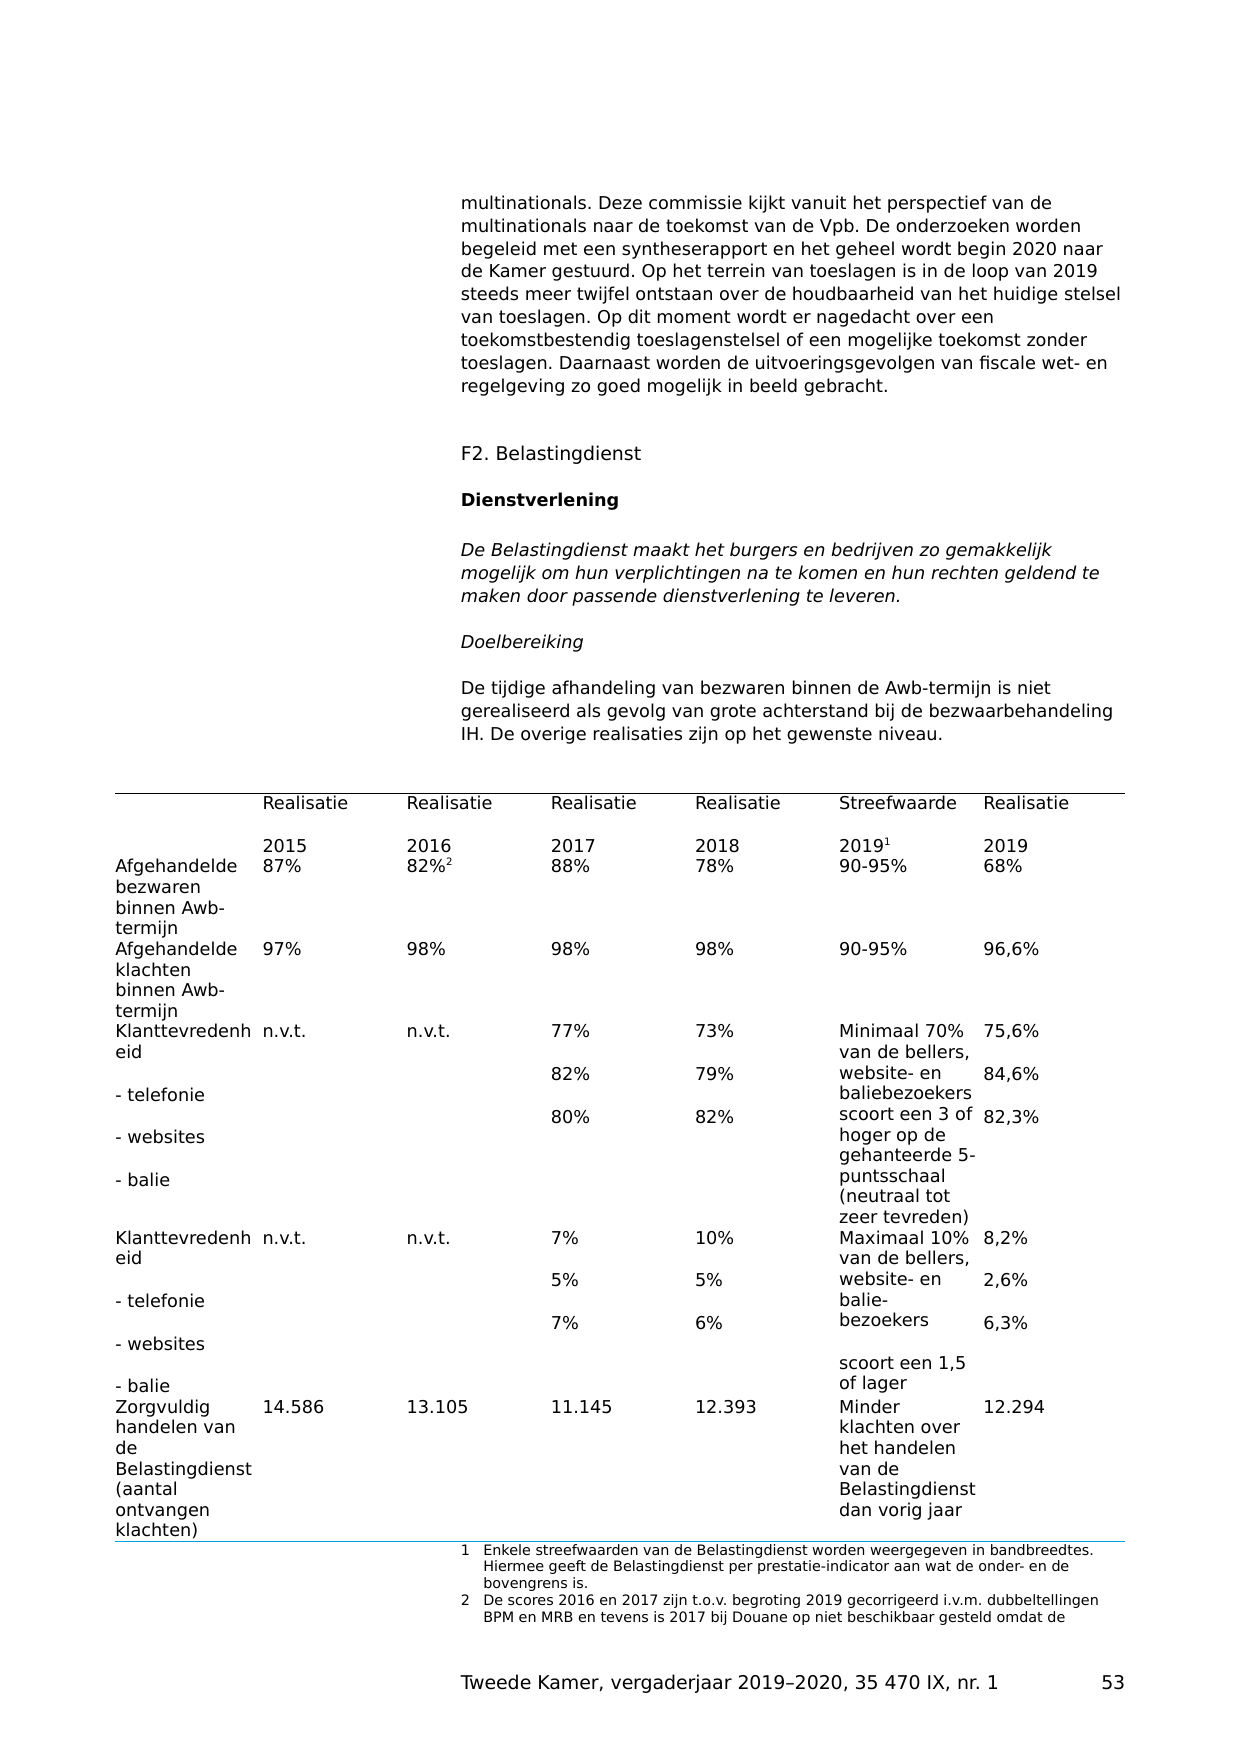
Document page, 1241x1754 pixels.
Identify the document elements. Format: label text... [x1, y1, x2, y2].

table_cell 87% [259, 856, 403, 939]
table_cell Maximaal 10% van de bellers, website- en balie-bezoekers scoort een 1,5 of lager [836, 1228, 980, 1397]
table_cell Realisatie 2015 [259, 794, 403, 856]
table_cell 98% [548, 939, 692, 1021]
table_cell 10% 5% 6% [692, 1228, 836, 1397]
table_cell Minimaal 70% van de bellers, website- en baliebezoekers scoort een 3 of hoger op de gehanteerde 5-puntsschaal (neutraal tot zeer tevreden) [836, 1021, 980, 1228]
title F2. Belastingdienst [461, 443, 1125, 465]
text multinationals. Deze commissie kijkt vanuit het perspectief van de multinationals naar de toekomst van de Vpb. De onderzoeken worden begeleid met een syntheserapport en het geheel wordt begin 2020 naar de Kamer gestuurd. Op het terrein van toeslagen is in de loop van 2019 steeds meer twijfel ontstaan over de houdbaarheid van het huidige stelsel van toeslagen. Op dit moment wordt er nagedacht over een toekomstbestendig toeslagenstelsel of een mogelijke toekomst zonder toeslagen. Daarnaast worden de uitvoeringsgevolgen van fiscale wet- en regelgeving zo goed mogelijk in beeld gebracht. [461, 191, 1125, 420]
table_cell Klanttevredenheid - telefonie - websites - balie [115, 1228, 259, 1397]
table_cell 98% [692, 939, 836, 1021]
table_cell n.v.t. [404, 1021, 548, 1228]
table_cell 98% [404, 939, 548, 1021]
table_cell 12.393 [692, 1397, 836, 1541]
table_cell 75,6% 84,6% 82,3% [980, 1021, 1125, 1228]
table_cell 78% [692, 856, 836, 939]
table_cell 97% [259, 939, 403, 1021]
table_cell 8,2% 2,6% 6,3% [980, 1228, 1125, 1397]
table_cell Afgehandelde klachten binnen Awb-termijn [115, 939, 259, 1021]
table_cell 77% 82% 80% [548, 1021, 692, 1228]
table_cell n.v.t. [404, 1228, 548, 1397]
table_cell 82%2 [404, 856, 548, 939]
table_cell 88% [548, 856, 692, 939]
table_cell Zorgvuldig handelen van de Belastingdienst (aantal ontvangen klachten) [115, 1397, 259, 1541]
table_cell 12.294 [980, 1397, 1125, 1541]
table_cell n.v.t. [259, 1228, 403, 1397]
table_cell 73% 79% 82% [692, 1021, 836, 1228]
table_cell 7% 5% 7% [548, 1228, 692, 1397]
table_header Tabel 9 Realisatie prestatie-indicatoren Dienstverlening (meetbare gegevens) [115, 768, 1125, 793]
table_cell 90-95% [836, 856, 980, 939]
table_cell 68% [980, 856, 1125, 939]
list De scores 2016 en 2017 zijn t.o.v. begroting 2019 gecorrigeerd i.v.m. dubbeltellingen BPM en MRB en tevens is 2017 bij Douane op niet beschikbaar gesteld omdat de [461, 1592, 1125, 1625]
table_cell Minder klachten over het handelen van de Belastingdienst dan vorig jaar [836, 1397, 980, 1541]
text De Belastingdienst maakt het burgers en bedrijven zo gemakkelijk mogelijk om hun verplichtingen na te komen en hun rechten geldend te maken door passende dienstverlening te leveren. [461, 538, 1125, 607]
table_cell Realisatie 2017 [548, 794, 692, 856]
table_cell Afgehandelde bezwaren binnen Awb-termijn [115, 856, 259, 939]
table_cell Realisatie 2018 [692, 794, 836, 856]
table_cell Realisatie 2016 [404, 794, 548, 856]
text De tijdige afhandeling van bezwaren binnen de Awb-termijn is niet gerealiseerd als gevolg van grote achterstand bij de bezwaarbehandeling IH. De overige realisaties zijn op het gewenste niveau. [461, 676, 1125, 745]
table_cell Realisatie 2019 [980, 794, 1125, 856]
table_cell 90-95% [836, 939, 980, 1021]
table_cell Klanttevredenheid - telefonie - websites - balie [115, 1021, 259, 1228]
table_cell 11.145 [548, 1397, 692, 1541]
table_cell n.v.t. [259, 1021, 403, 1228]
table_cell 13.105 [404, 1397, 548, 1541]
text Dienstverlening [461, 488, 1125, 511]
table_cell 14.586 [259, 1397, 403, 1541]
table_cell 96,6% [980, 939, 1125, 1021]
text Doelbereiking [461, 630, 1125, 653]
list Enkele streefwaarden van de Belastingdienst worden weergegeven in bandbreedtes. Hiermee geeft de Belastingdienst per prestatie-indicator aan wat de onder- en de bovengrens is. [461, 1542, 1125, 1592]
table_cell Streefwaarde 20191 [836, 794, 980, 856]
table_cell [115, 794, 259, 856]
